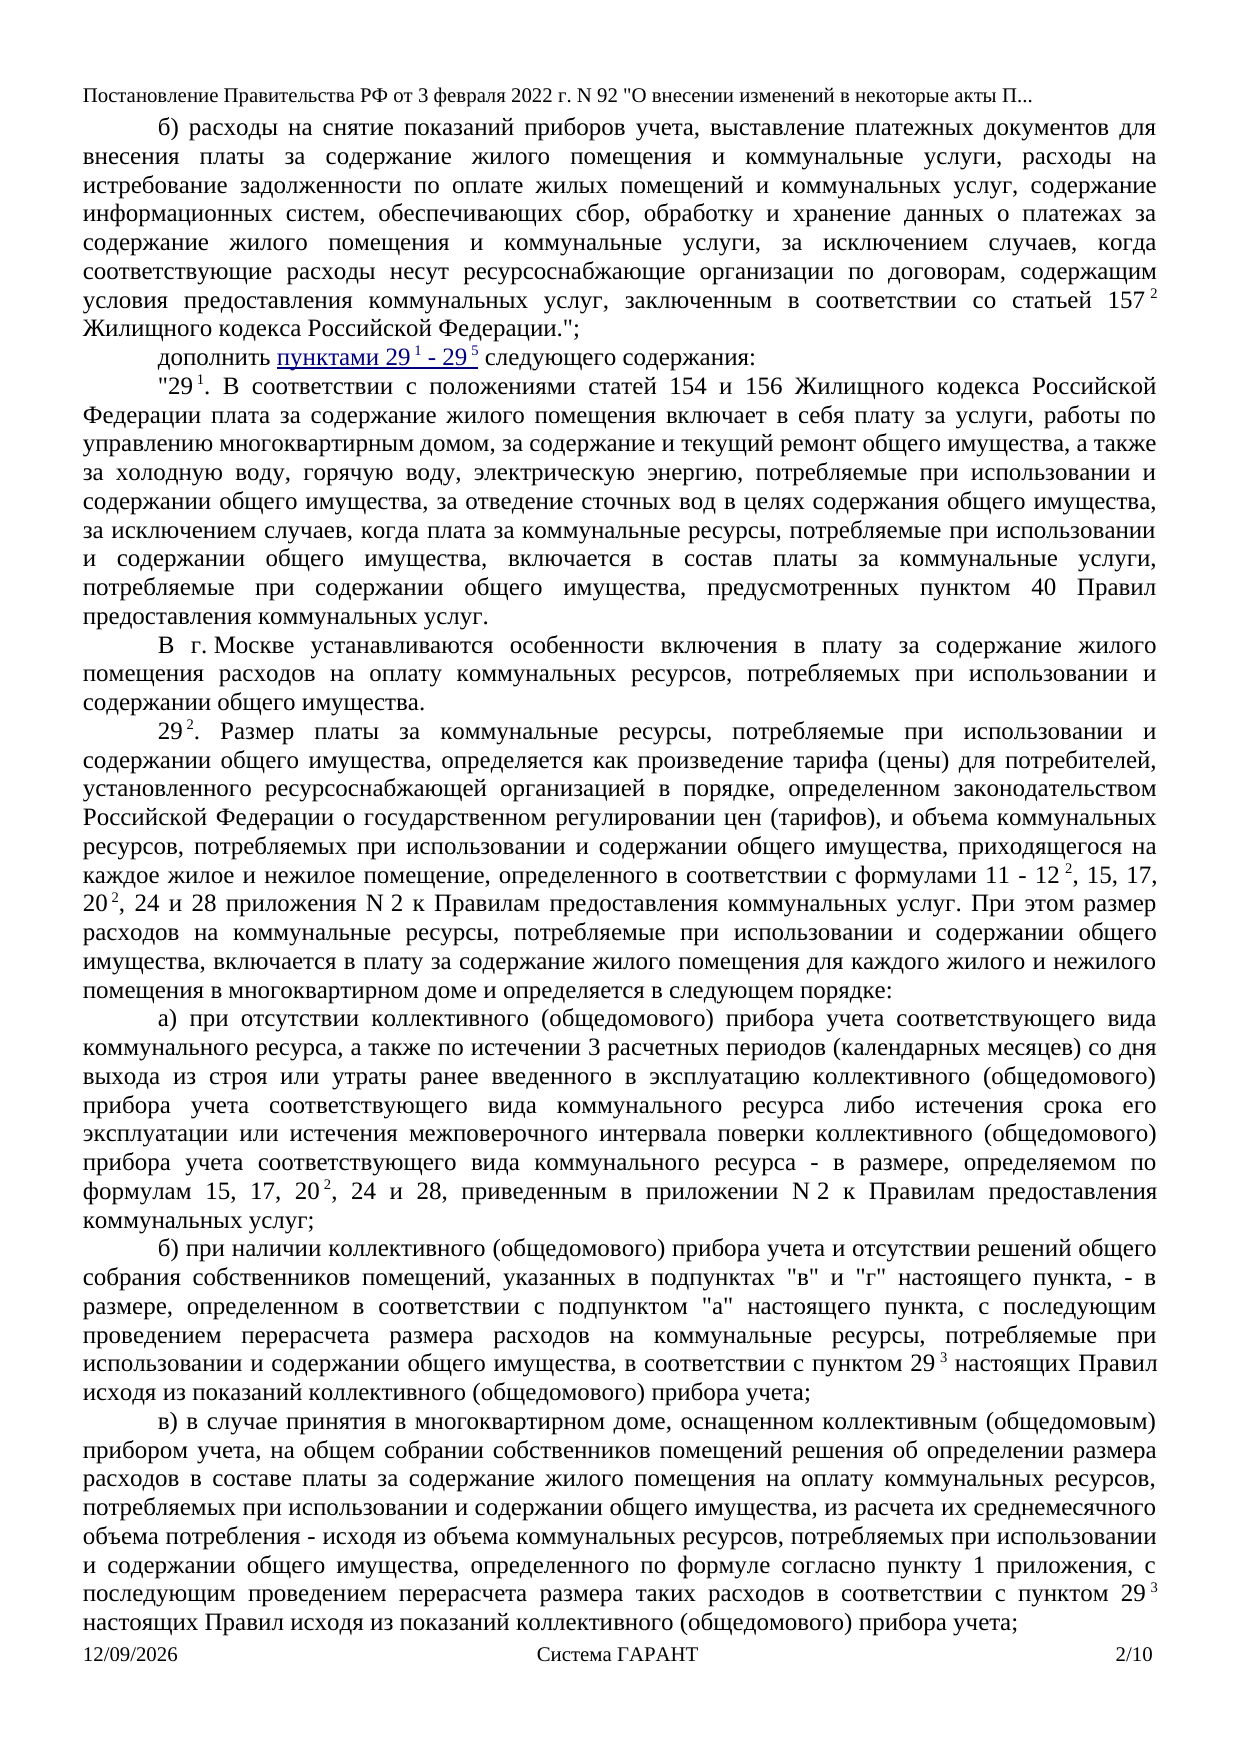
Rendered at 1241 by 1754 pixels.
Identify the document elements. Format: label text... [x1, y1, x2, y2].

text б) при наличии коллективного (общедомового) прибора учета и отсутствии решений общего собрания собственников помещений, указанных в подпунктах "в" и "г" настоящего пункта, - в размере, определенном в соответствии с подпунктом "а" настоящего пункта, с последующим проведением перерасчета размера расходов на коммунальные ресурсы, потребляемые при использовании и содержании общего имущества, в соответствии с пунктом 29 3 настоящих Правил исходя из показаний коллективного (общедомового) прибора учета; [83, 1233, 1157, 1406]
text в) в случае принятия в многоквартирном доме, оснащенном коллективным (общедомовым) прибором учета, на общем собрании собственников помещений решения об определении размера расходов в составе платы за содержание жилого помещения на оплату коммунальных ресурсов, потребляемых при использовании и содержании общего имущества, из расчета их среднемесячного объема потребления - исходя из объема коммунальных ресурсов, потребляемых при использовании и содержании общего имущества, определенного по формуле согласно пункту 1 приложения, с последующим проведением перерасчета размера таких расходов в соответствии с пунктом 29 3 настоящих Правил исходя из показаний коллективного (общедомового) прибора учета; [83, 1406, 1157, 1636]
text 29 2. Размер платы за коммунальные ресурсы, потребляемые при использовании и содержании общего имущества, определяется как произведение тарифа (цены) для потребителей, установленного ресурсоснабжающей организацией в порядке, определенном законодательством Российской Федерации о государственном регулировании цен (тарифов), и объема коммунальных ресурсов, потребляемых при использовании и содержании общего имущества, приходящегося на каждое жилое и нежилое помещение, определенного в соответствии с формулами 11 - 12 2, 15, 17, 20 2, 24 и 28 приложения N 2 к Правилам предоставления коммунальных услуг. При этом размер расходов на коммунальные ресурсы, потребляемые при использовании и содержании общего имущества, включается в плату за содержание жилого помещения для каждого жилого и нежилого помещения в многоквартирном доме и определяется в следующем порядке: [83, 716, 1157, 1003]
text б) расходы на снятие показаний приборов учета, выставление платежных документов для внесения платы за содержание жилого помещения и коммунальные услуги, расходы на истребование задолженности по оплате жилых помещений и коммунальных услуг, содержание информационных систем, обеспечивающих сбор, обработку и хранение данных о платежах за содержание жилого помещения и коммунальные услуги, за исключением случаев, когда соответствующие расходы несут ресурсоснабжающие организации по договорам, содержащим условия предоставления коммунальных услуг, заключенным в соответствии со статьей 157 2 Жилищного кодекса Российской Федерации."; [83, 112, 1157, 342]
text дополнить пунктами 29 1 - 29 5 следующего содержания: [83, 342, 1157, 371]
text а) при отсутствии коллективного (общедомового) прибора учета соответствующего вида коммунального ресурса, а также по истечении 3 расчетных периодов (календарных месяцев) со дня выхода из строя или утраты ранее введенного в эксплуатацию коллективного (общедомового) прибора учета соответствующего вида коммунального ресурса либо истечения срока его эксплуатации или истечения межповерочного интервала поверки коллективного (общедомового) прибора учета соответствующего вида коммунального ресурса - в размере, определяемом по формулам 15, 17, 20 2, 24 и 28, приведенным в приложении N 2 к Правилам предоставления коммунальных услуг; [83, 1003, 1157, 1233]
text "29 1. В соответствии с положениями статей 154 и 156 Жилищного кодекса Российской Федерации плата за содержание жилого помещения включает в себя плату за услуги, работы по управлению многоквартирным домом, за содержание и текущий ремонт общего имущества, а также за холодную воду, горячую воду, электрическую энергию, потребляемые при использовании и содержании общего имущества, за отведение сточных вод в целях содержания общего имущества, за исключением случаев, когда плата за коммунальные ресурсы, потребляемые при использовании и содержании общего имущества, включается в состав платы за коммунальные услуги, потребляемые при содержании общего имущества, предусмотренных пунктом 40 Правил предоставления коммунальных услуг. [83, 371, 1157, 630]
text В г. Москве устанавливаются особенности включения в плату за содержание жилого помещения расходов на оплату коммунальных ресурсов, потребляемых при использовании и содержании общего имущества. [83, 630, 1157, 716]
